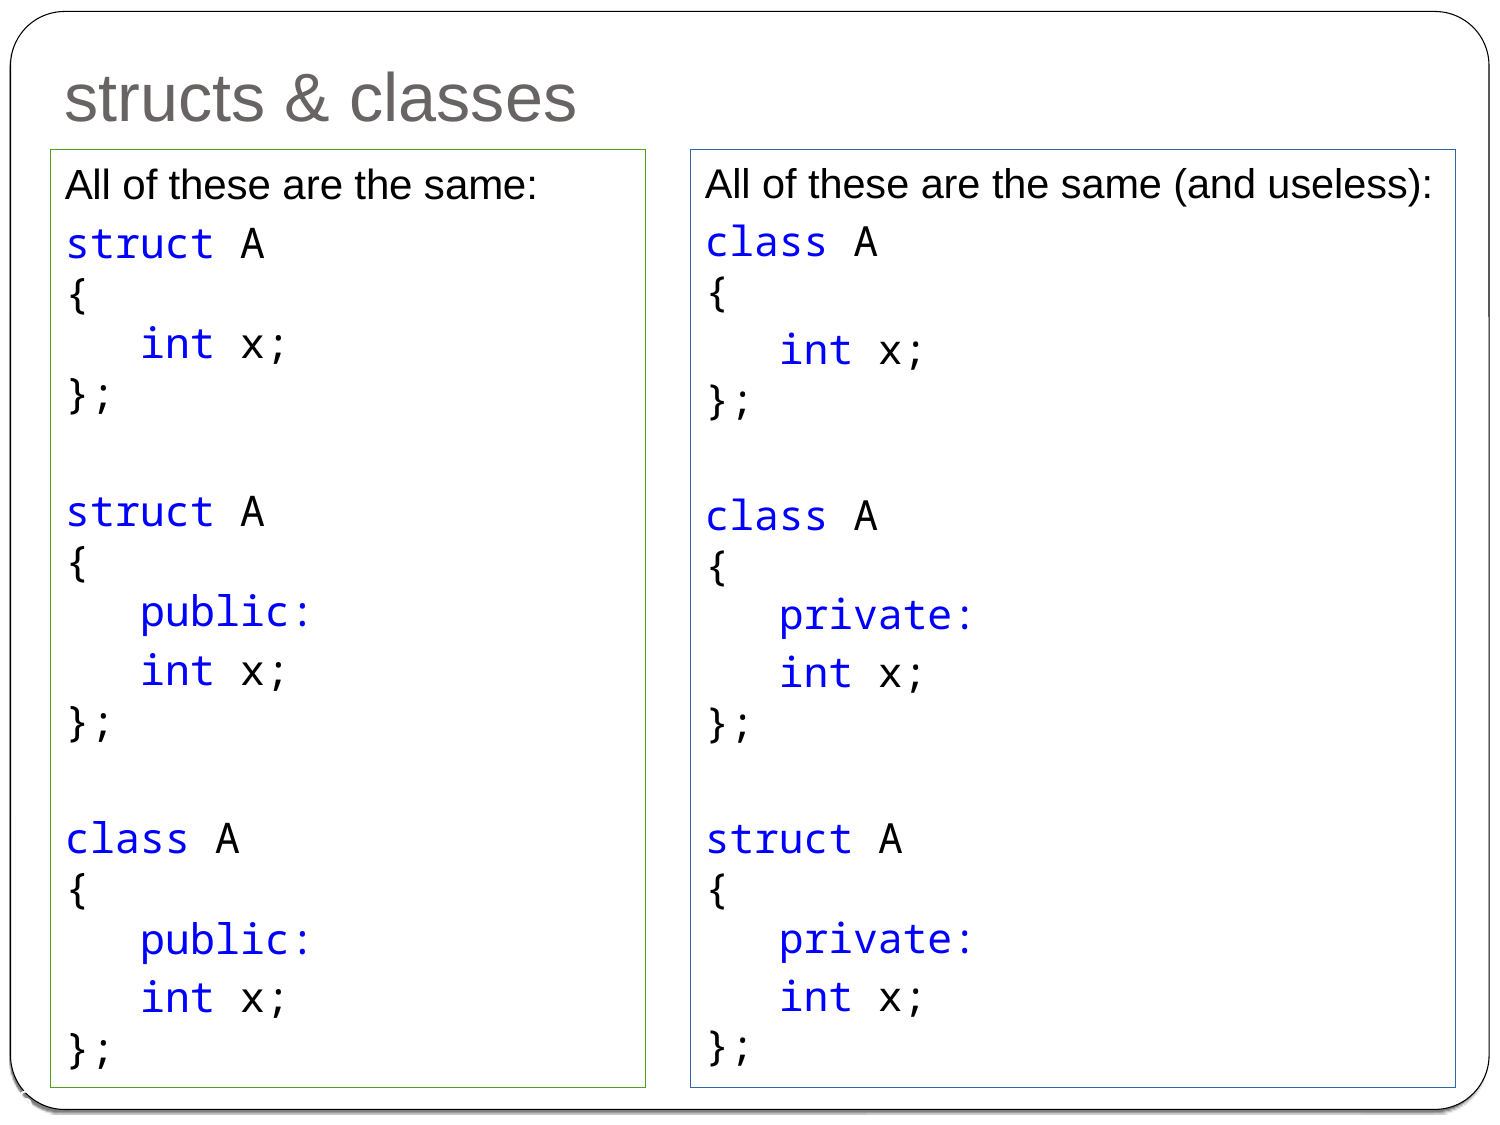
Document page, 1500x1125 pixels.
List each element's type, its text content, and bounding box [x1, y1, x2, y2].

list All of these are the same (and useless): class A { int x; }; class A { private: int x; }; struct A { private: int x; }; [690, 149, 1456, 1088]
slide_number [0, 1074, 50, 1125]
title structs & classes [50, 45, 1450, 150]
list All of these are the same: struct A { int x; }; struct A { public: int x; }; class A { public: int x; }; [50, 149, 646, 1088]
